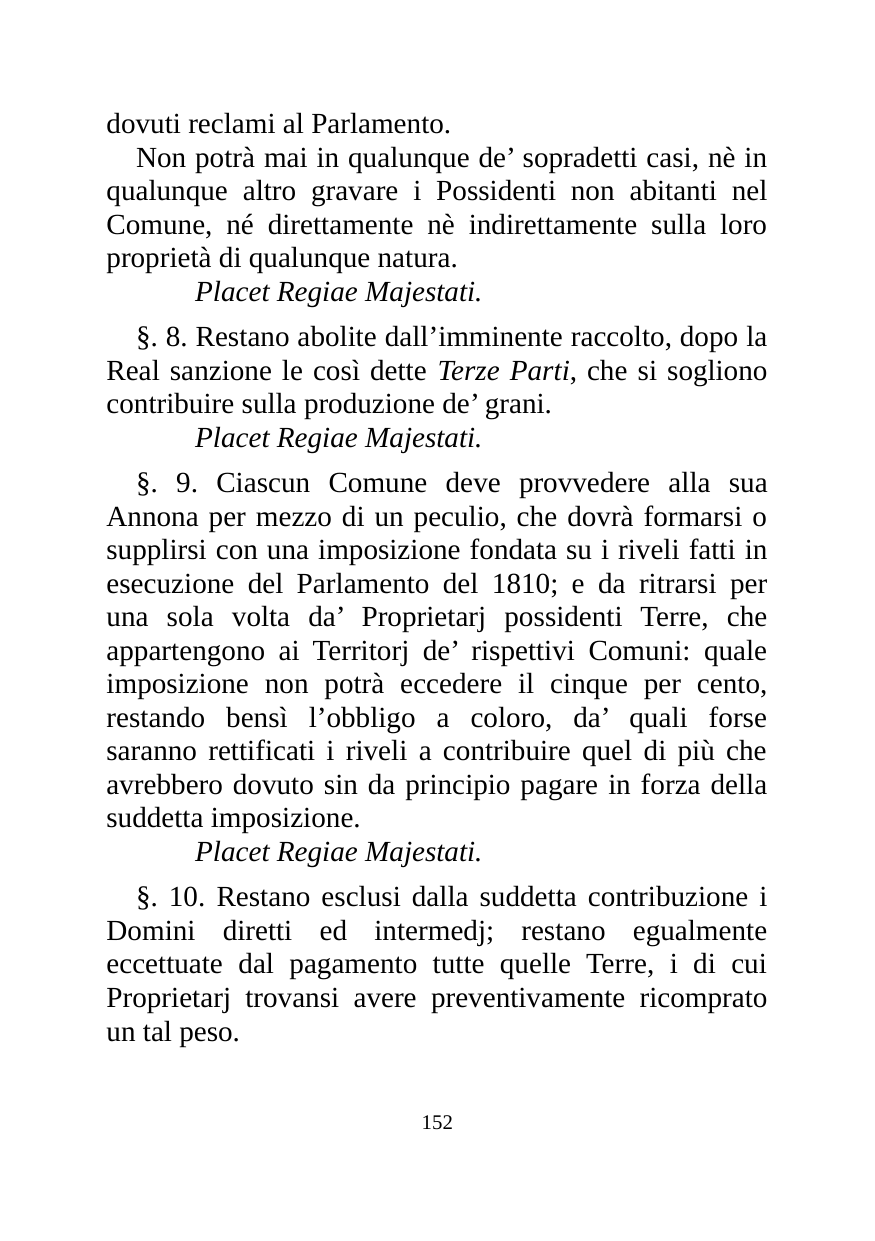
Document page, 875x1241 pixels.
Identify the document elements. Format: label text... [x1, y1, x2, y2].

text Placet Regiae Majestati. [195, 274, 768, 307]
text Non potrà mai in qualunque de’ sopradetti casi, nè in qualunque altro gravare i Possidenti non abitanti nel Comune, né direttamente nè indirettamente sulla loro proprietà di qualunque natura. [106, 140, 768, 274]
text §. 9. Ciascun Comune deve provvedere alla sua Annona per mezzo di un peculio, che dovrà formarsi o supplirsi con una imposizione fondata su i riveli fatti in esecuzione del Parlamento del 1810; e da ritrarsi per una sola volta da’ Proprietarj possidenti Terre, che appartengono ai Territorj de’ rispettivi Comuni: quale imposizione non potrà eccedere il cinque per cento, restando bensì l’obbligo a coloro, da’ quali forse saranno rettificati i riveli a contribuire quel di più che avrebbero dovuto sin da principio pagare in forza della suddetta imposizione. [106, 465, 768, 834]
text §. 10. Restano esclusi dalla suddetta contribuzione i Domini diretti ed intermedj; restano egualmente eccettuate dal pagamento tutte quelle Terre, i di cui Proprietarj trovansi avere preventivamente ricomprato un tal peso. [106, 879, 768, 1047]
text §. 8. Restano abolite dall’imminente raccolto, dopo la Real sanzione le così dette Terze Parti, che si sogliono contribuire sulla produzione de’ grani. [106, 319, 768, 420]
text dovuti reclami al Parlamento. [106, 106, 768, 140]
text Placet Regiae Majestati. [195, 420, 768, 453]
text Placet Regiae Majestati. [195, 834, 768, 868]
